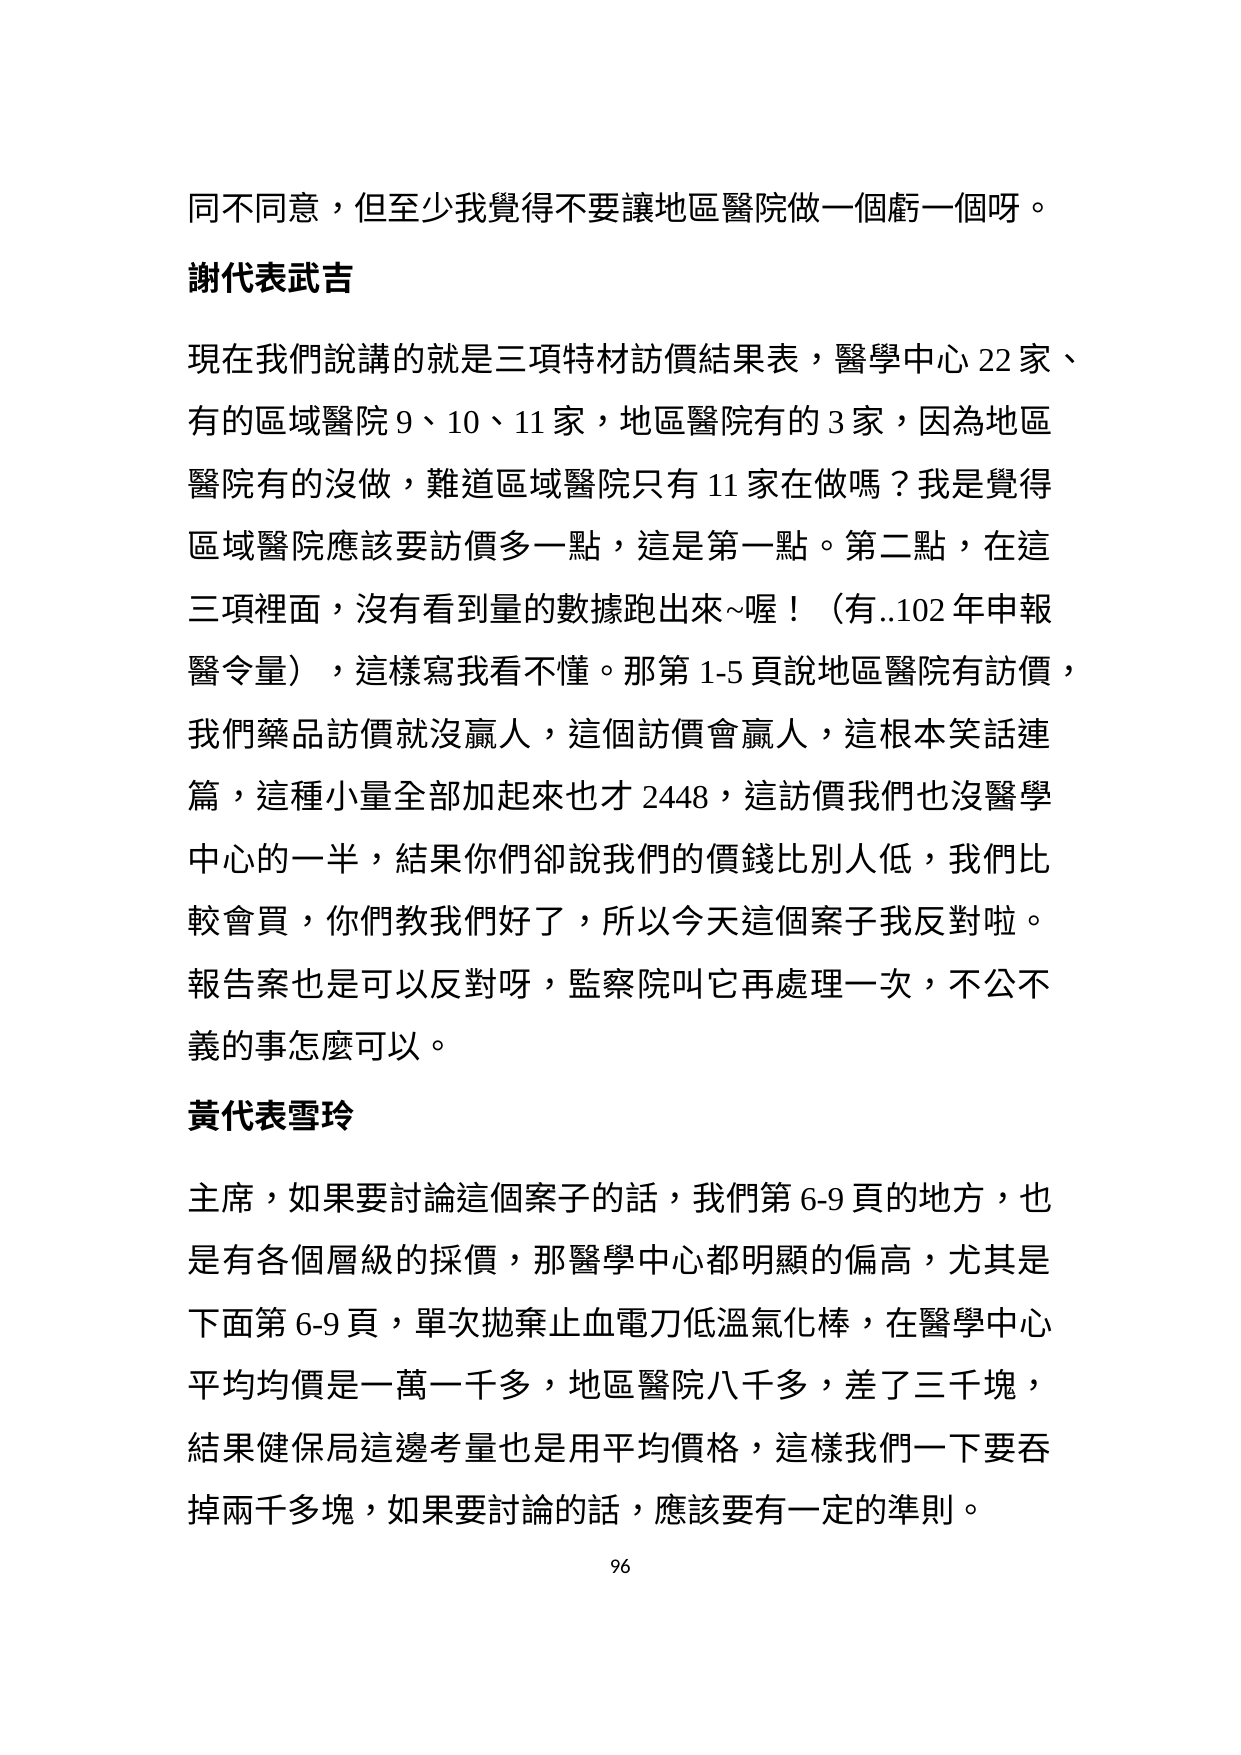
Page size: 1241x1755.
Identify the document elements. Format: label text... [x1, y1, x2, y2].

text 謝代表武吉 [187, 234, 1053, 297]
text 黃代表雪玲 [187, 1073, 1053, 1135]
text 現在我們說講的就是三項特材訪價結果表，醫學中心22家、有的區域醫院9、10、11家，地區醫院有的3家，因為地區醫院有的沒做，難道區域醫院只有11家在做嗎？我是覺得區域醫院應該要訪價多一點，這是第一點。第二點，在這三項裡面，沒有看到量的數據跑出來~喔！（有..102年申報醫令量），這樣寫我看不懂。那第1-5頁說地區醫院有訪價，我們藥品訪價就沒贏人，這個訪價會贏人，這根本笑話連篇，這種小量全部加起來也才2448，這訪價我們也沒醫學中心的一半，結果你們卻說我們的價錢比別人低，我們比較會買，你們教我們好了，所以今天這個案子我反對啦。報告案也是可以反對呀，監察院叫它再處理一次，不公不義的事怎麼可以。 [187, 315, 1053, 1065]
text 同不同意，但至少我覺得不要讓地區醫院做一個虧一個呀。 [187, 164, 1053, 227]
text 主席，如果要討論這個案子的話，我們第6-9頁的地方，也是有各個層級的採價，那醫學中心都明顯的偏高，尤其是下面第6-9頁，單次拋棄止血電刀低溫氣化棒，在醫學中心平均均價是一萬一千多，地區醫院八千多，差了三千塊，結果健保局這邊考量也是用平均價格，這樣我們一下要吞掉兩千多塊，如果要討論的話，應該要有一定的準則。 [187, 1154, 1053, 1529]
